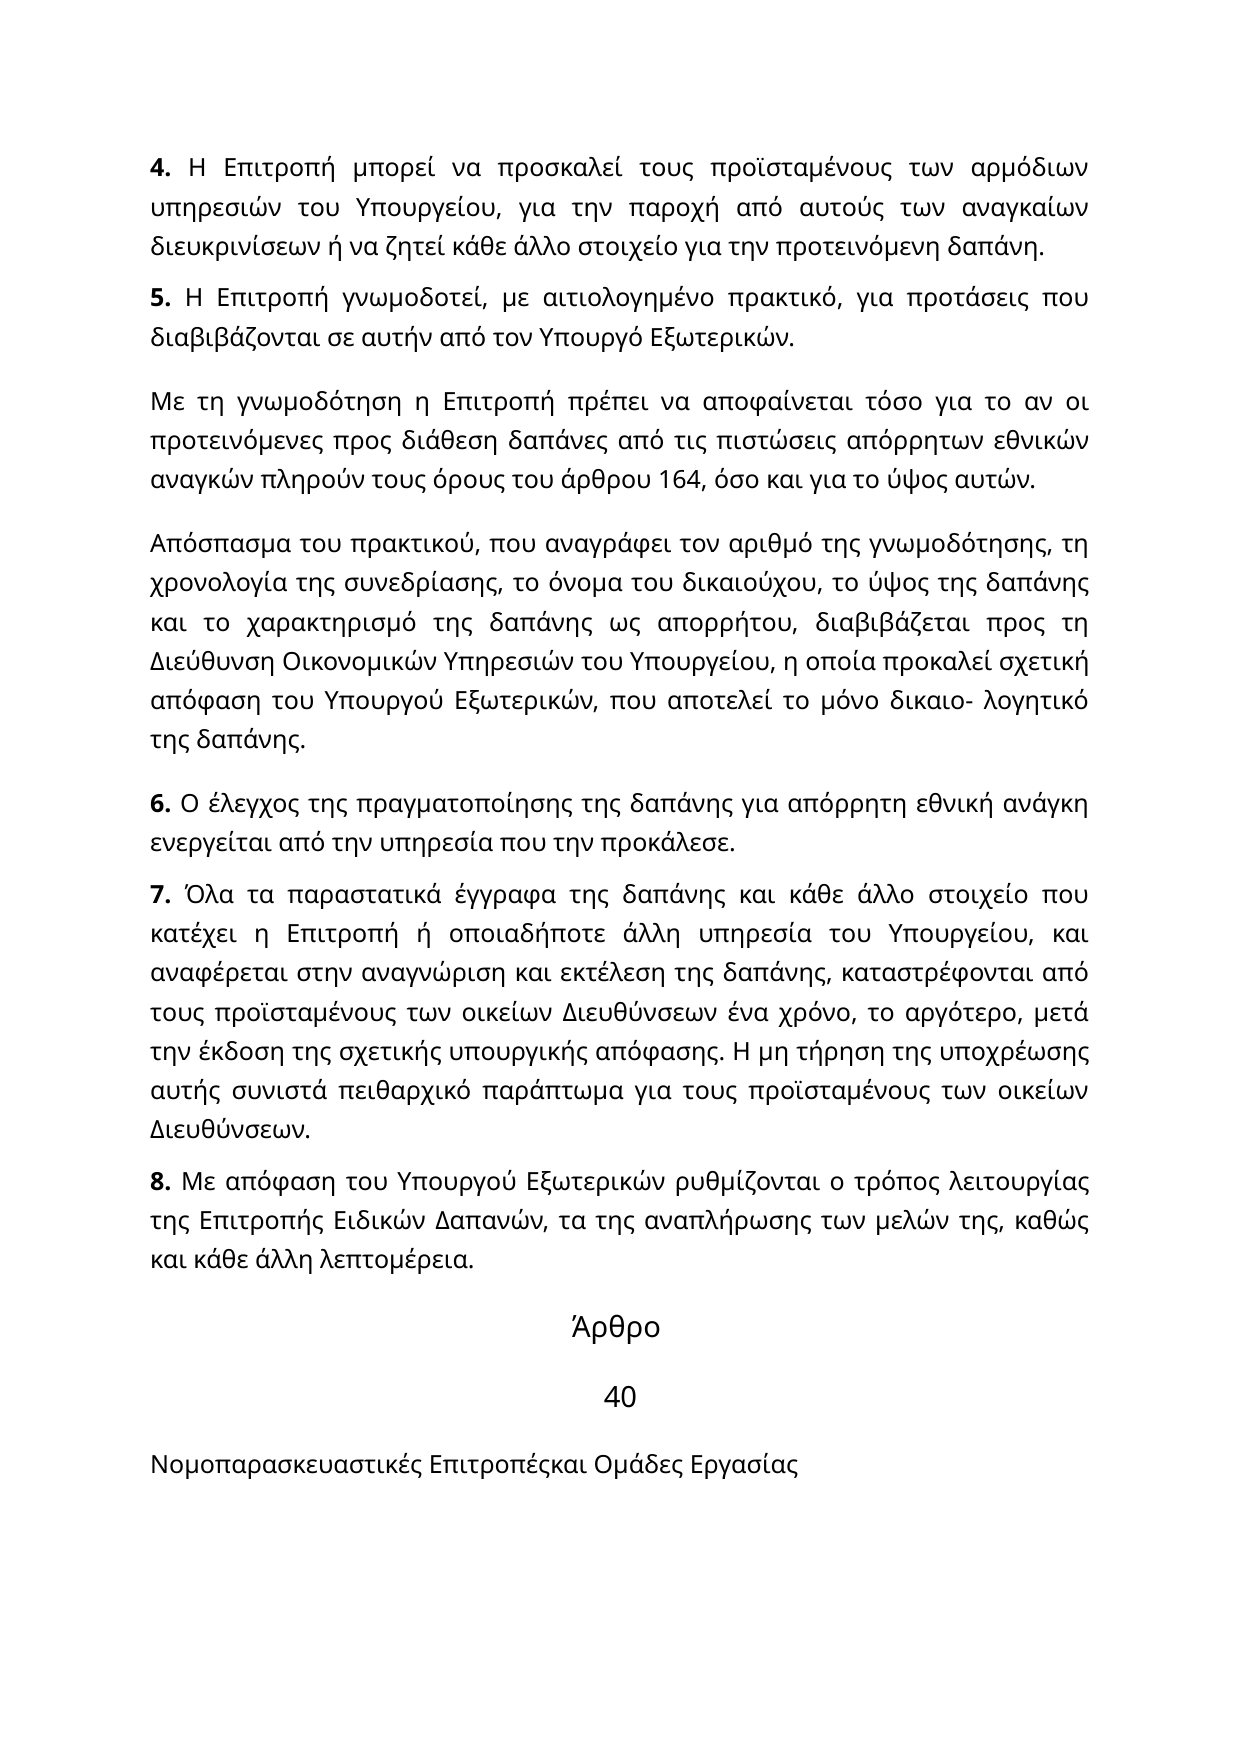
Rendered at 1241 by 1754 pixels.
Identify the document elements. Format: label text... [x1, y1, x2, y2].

text 7. Όλα τα παραστατικά έγγραφα της δαπάνης και κάθε άλλο στοιχείο που κατέχει η Επιτροπή ή οποιαδήποτε άλλη υπηρεσία του Υπουργείου, και αναφέρεται στην αναγνώριση και εκτέλεση της δαπάνης, καταστρέφονται από τους προϊσταμένους των οικείων Διευθύνσεων ένα χρόνο, το αργότερο, μετά την έκδοση της σχετικής υπουργικής απόφασης. Η μη τήρηση της υποχρέωσης αυτής συνιστά πειθαρχικό παράπτωμα για τους προϊσταμένους των οικείων Διευθύνσεων. [150, 877, 1090, 1146]
text 5. Η Επιτροπή γνωμοδοτεί, με αιτιολογημένο πρακτικό, για προτάσεις που διαβιβάζονται σε αυτήν από τον Υπουργό Εξωτερικών. [150, 280, 1090, 353]
text 6. Ο έλεγχος της πραγματοποίησης της δαπάνης για απόρρητη εθνική ανάγκη ενεργείται από την υπηρεσία που την προκάλεσε. [150, 786, 1090, 859]
text Απόσπασμα του πρακτικού, που αναγράφει τον αριθμό της γνωμοδότησης, τη χρονολογία της συνεδρίασης, το όνομα του δικαιούχου, το ύψος της δαπάνης και το χαρακτηρισμό της δαπάνης ως απορρήτου, διαβιβάζεται προς τη Διεύθυνση Οικονομικών Υπηρεσιών του Υπουργείου, η οποία προκαλεί σχετική απόφαση του Υπουργού Εξωτερικών, που αποτελεί το μόνο δικαιο- λογητικό της δαπάνης. [150, 526, 1090, 756]
subtitle Άρθρο [150, 1306, 1090, 1346]
subtitle 40 [150, 1376, 1090, 1416]
text Νομοπαρασκευαστικές Επιτροπέςκαι Ομάδες Εργασίας [150, 1447, 1090, 1481]
text 8. Με απόφαση του Υπουργού Εξωτερικών ρυθμίζονται ο τρόπος λειτουργίας της Επιτροπής Ειδικών Δαπανών, τα της αναπλήρωσης των μελών της, καθώς και κάθε άλλη λεπτομέρεια. [150, 1163, 1090, 1276]
text 4. Η Επιτροπή μπορεί να προσκαλεί τους προϊσταμένους των αρμόδιων υπηρεσιών του Υπουργείου, για την παροχή από αυτούς των αναγκαίων διευκρινίσεων ή να ζητεί κάθε άλλο στοιχείο για την προτεινόμενη δαπάνη. [150, 150, 1090, 262]
text Με τη γνωμοδότηση η Επιτροπή πρέπει να αποφαίνεται τόσο για το αν οι προτεινόμενες προς διάθεση δαπάνες από τις πιστώσεις απόρρητων εθνικών αναγκών πληρούν τους όρους του άρθρου 164, όσο και για το ύψος αυτών. [150, 383, 1090, 496]
